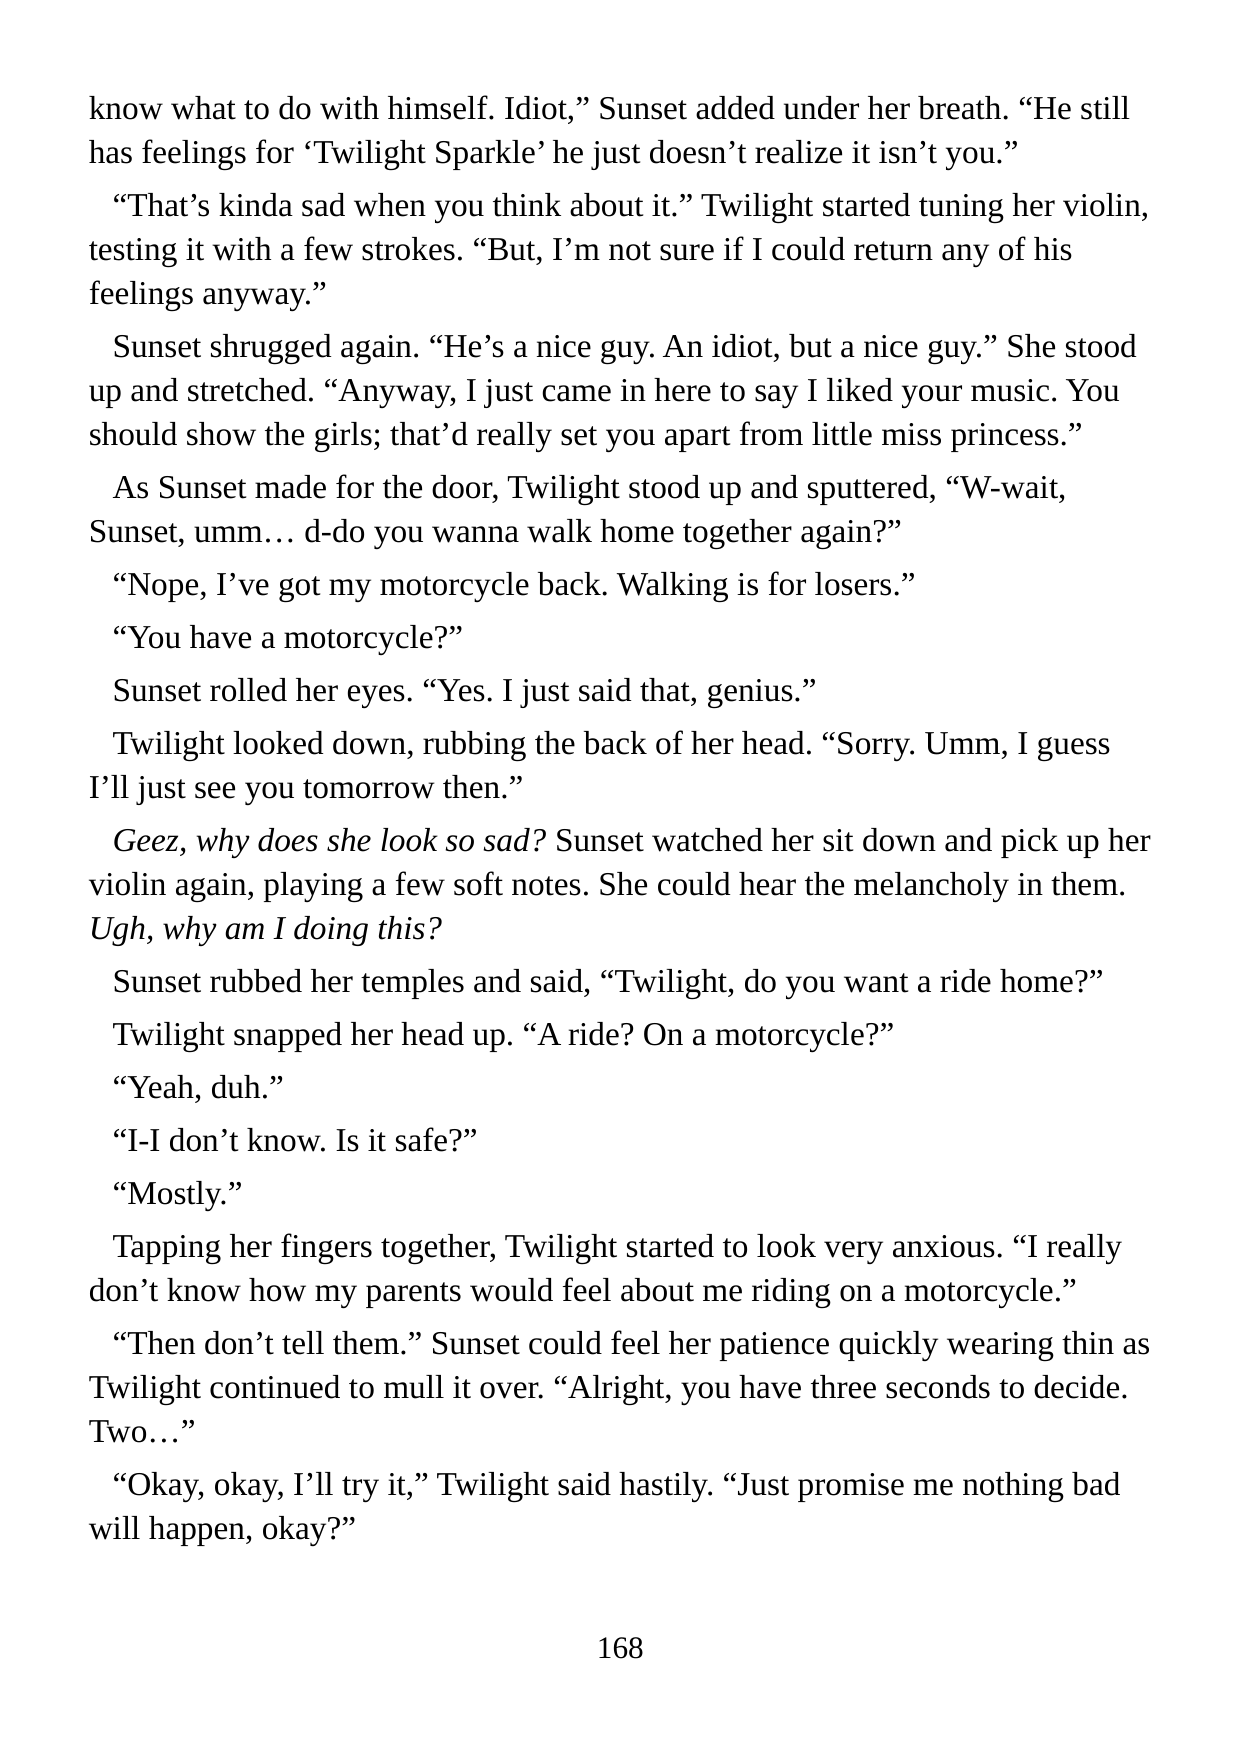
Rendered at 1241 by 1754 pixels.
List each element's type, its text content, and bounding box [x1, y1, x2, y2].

text “Yeah, duh.” [88, 1067, 1152, 1106]
text Sunset shrugged again. “He’s a nice guy. An idiot, but a nice guy.” She stood up and stretched. “Anyway, I just came in here to say I liked your music. You should show the girls; that’d really set you apart from little miss princess.” [88, 327, 1152, 453]
text “Nope, I’ve got my motorcycle back. Walking is for losers.” [88, 564, 1152, 603]
text As Sunset made for the door, Twilight stood up and sputtered, “W-wait, Sunset, umm… d-do you wanna walk home together again?” [88, 468, 1152, 550]
text Twilight snapped her head up. “A ride? On a motorcycle?” [88, 1014, 1152, 1053]
text Geez, why does she look so sad? Sunset watched her sit down and pick up her violin again, playing a few soft notes. She could hear the melancholy in them. Ugh, why am I doing this? [88, 820, 1152, 947]
text “Okay, okay, I’ll try it,” Twilight said hastily. “Just promise me nothing bad will happen, okay?” [88, 1464, 1152, 1546]
text “Then don’t tell them.” Sunset could feel her patience quickly wearing thin as Twilight continued to mull it over. “Alright, you have three seconds to decide. Two…” [88, 1323, 1152, 1449]
text “That’s kinda sad when you think about it.” Twilight started tuning her violin, testing it with a few strokes. “But, I’m not sure if I could return any of his feelings anyway.” [88, 186, 1152, 312]
text know what to do with himself. Idiot,” Sunset added under her breath. “He still has feelings for ‘Twilight Sparkle’ he just doesn’t realize it isn’t you.” [88, 88, 1152, 171]
text “Mostly.” [88, 1173, 1152, 1211]
text Twilight looked down, rubbing the back of her head. “Sorry. Umm, I guess I’ll just see you tomorrow then.” [88, 723, 1152, 806]
text Sunset rolled her eyes. “Yes. I just said that, genius.” [88, 670, 1152, 709]
text Tapping her fingers together, Twilight started to look very anxious. “I really don’t know how my parents would feel about me riding on a motorcycle.” [88, 1226, 1152, 1308]
text Sunset rubbed her temples and said, “Twilight, do you want a ride home?” [88, 961, 1152, 1000]
text “I-I don’t know. Is it safe?” [88, 1120, 1152, 1158]
text “You have a motorcycle?” [88, 617, 1152, 656]
